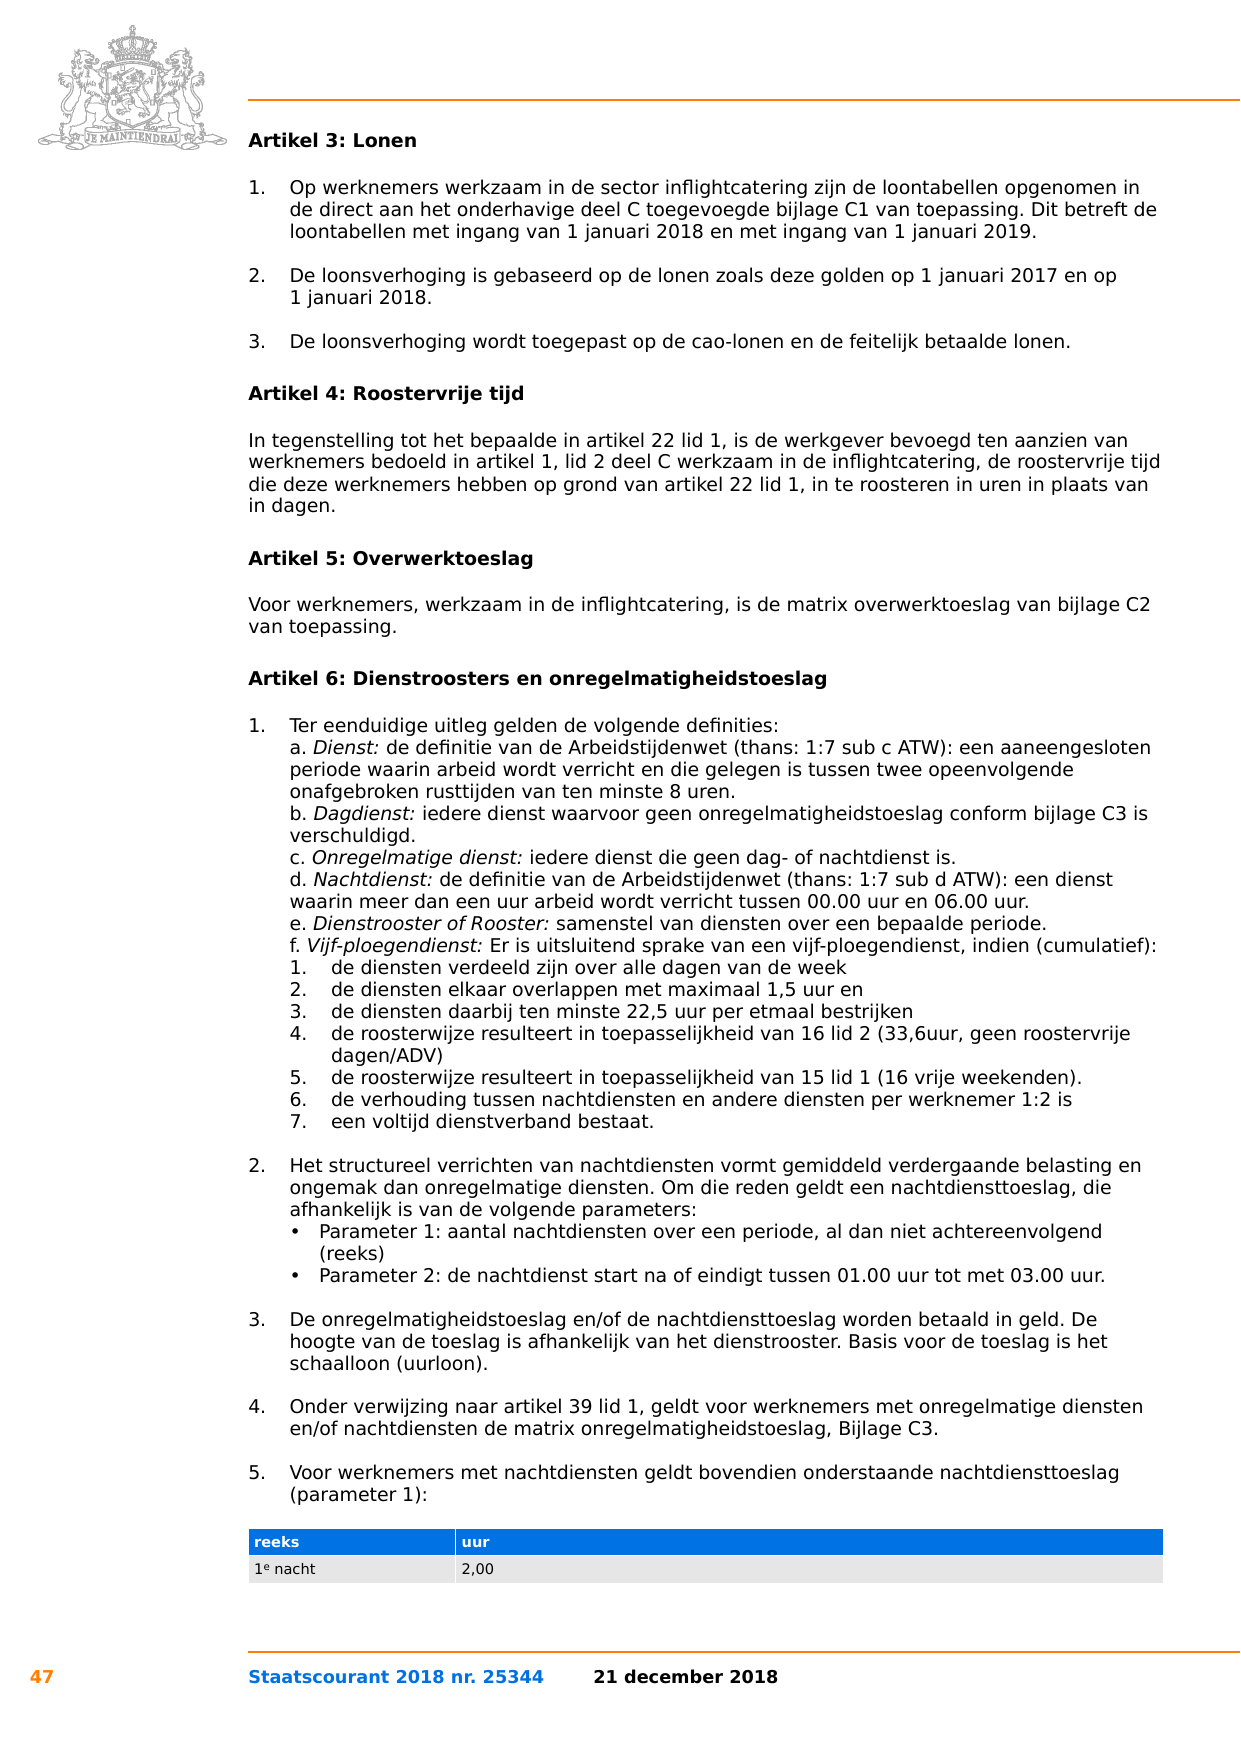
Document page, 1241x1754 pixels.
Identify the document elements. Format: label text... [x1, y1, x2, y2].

text In tegenstelling tot het bepaalde in artikel 22 lid 1, is de werkgever bevoegd ten aanzien van werknemers bedoeld in artikel 1, lid 2 deel C werkzaam in de inflightcatering, de roostervrije tijd die deze werknemers hebben op grond van artikel 22 lid 1, in te roosteren in uren in plaats van in dagen. [248, 429, 1163, 517]
subtitle Artikel 5: Overwerktoeslag [248, 547, 1163, 569]
text 1. Op werknemers werkzaam in de sector inflightcatering zijn de loontabellen opgenomen in de direct aan het onderhavige deel C toegevoegde bijlage C1 van toepassing. Dit betreft de loontabellen met ingang van 1 januari 2018 en met ingang van 1 januari 2019. [248, 177, 1163, 243]
text 4. de roosterwijze resulteert in toepasselijkheid van 16 lid 2 (33,6uur, geen roostervrije dagen/ADV) [289, 1023, 1163, 1067]
text 4. Onder verwijzing naar artikel 39 lid 1, geldt voor werknemers met onregelmatige diensten en/of nachtdiensten de matrix onregelmatigheidstoeslag, Bijlage C3. [248, 1396, 1163, 1440]
table_header reeks [249, 1529, 455, 1555]
text Voor werknemers, werkzaam in de inflightcatering, is de matrix overwerktoeslag van bijlage C2 van toepassing. [248, 594, 1163, 638]
table_cell 1e nacht [249, 1556, 455, 1583]
text 7. een voltijd dienstverband bestaat. [289, 1111, 1163, 1133]
text 1. de diensten verdeeld zijn over alle dagen van de week [289, 957, 1163, 979]
text 3. de diensten daarbij ten minste 22,5 uur per etmaal bestrijken [289, 1001, 1163, 1023]
table_cell 2,00 [456, 1556, 1163, 1583]
text 2. Het structureel verrichten van nachtdiensten vormt gemiddeld verdergaande belasting en ongemak dan onregelmatige diensten. Om die reden geldt een nachtdiensttoeslag, die afhankelijk is van de volgende parameters: [248, 1155, 1163, 1221]
text 3. De onregelmatigheidstoeslag en/of de nachtdiensttoeslag worden betaald in geld. De hoogte van de toeslag is afhankelijk van het dienstrooster. Basis voor de toeslag is het schaalloon (uurloon). [248, 1308, 1163, 1374]
text a. Dienst: de definitie van de Arbeidstijdenwet (thans: 1:7 sub c ATW): een aaneengesloten periode waarin arbeid wordt verricht en die gelegen is tussen twee opeenvolgende onafgebroken rusttijden van ten minste 8 uren. [289, 737, 1163, 803]
text 2. De loonsverhoging is gebaseerd op de lonen zoals deze golden op 1 januari 2017 en op 1 januari 2018. [248, 265, 1163, 309]
text f. Vijf-ploegendienst: Er is uitsluitend sprake van een vijf-ploegendienst, indien (cumulatief): [289, 935, 1163, 957]
text e. Dienstrooster of Rooster: samenstel van diensten over een bepaalde periode. [289, 913, 1163, 935]
picture [38, 25, 227, 150]
subtitle Artikel 6: Dienstroosters en onregelmatigheidstoeslag [248, 668, 1163, 690]
text • Parameter 1: aantal nachtdiensten over een periode, al dan niet achtereenvolgend (reeks) [289, 1221, 1163, 1265]
text 5. Voor werknemers met nachtdiensten geldt bovendien onderstaande nachtdiensttoeslag (parameter 1): [248, 1462, 1163, 1506]
text 2. de diensten elkaar overlappen met maximaal 1,5 uur en [289, 979, 1163, 1001]
text b. Dagdienst: iedere dienst waarvoor geen onregelmatigheidstoeslag conform bijlage C3 is verschuldigd. [289, 803, 1163, 847]
text 6. de verhouding tussen nachtdiensten en andere diensten per werknemer 1:2 is [289, 1089, 1163, 1111]
table_header uur [456, 1529, 1163, 1555]
text 3. De loonsverhoging wordt toegepast op de cao-lonen en de feitelijk betaalde lonen. [248, 331, 1163, 352]
text 1. Ter eenduidige uitleg gelden de volgende definities: [248, 715, 1163, 737]
text • Parameter 2: de nachtdienst start na of eindigt tussen 01.00 uur tot met 03.00 uur. [289, 1265, 1163, 1287]
subtitle Artikel 3: Lonen [248, 130, 1163, 152]
text d. Nachtdienst: de definitie van de Arbeidstijdenwet (thans: 1:7 sub d ATW): een dienst waarin meer dan een uur arbeid wordt verricht tussen 00.00 uur en 06.00 uur. [289, 869, 1163, 913]
text 5. de roosterwijze resulteert in toepasselijkheid van 15 lid 1 (16 vrije weekenden). [289, 1067, 1163, 1089]
text c. Onregelmatige dienst: iedere dienst die geen dag- of nachtdienst is. [289, 847, 1163, 869]
subtitle Artikel 4: Roostervrije tijd [248, 382, 1163, 404]
